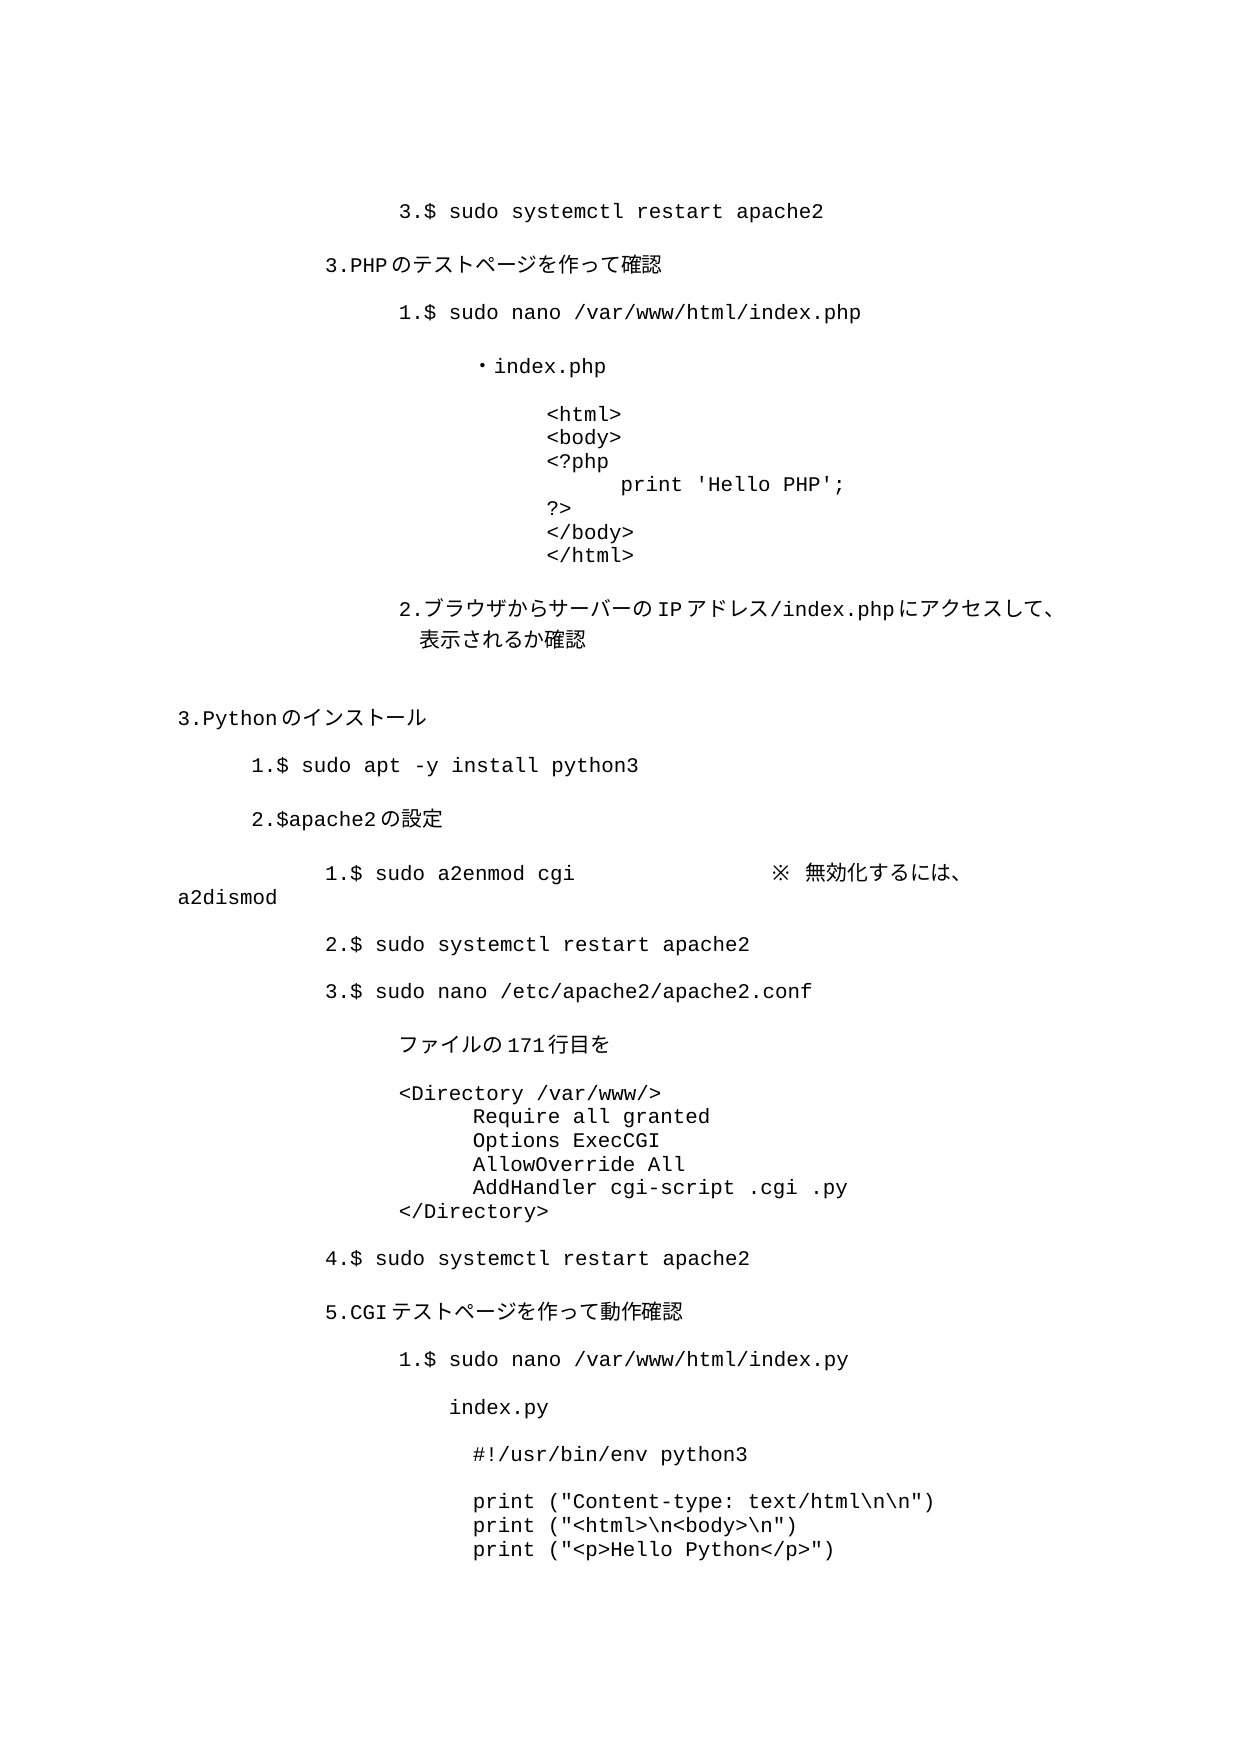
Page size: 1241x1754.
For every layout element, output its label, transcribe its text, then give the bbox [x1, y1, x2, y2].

text <body> [177, 427, 1063, 451]
text 1.$ sudo nano /var/www/html/index.php [177, 302, 1063, 326]
text 表示されるか確認 [177, 623, 1063, 653]
text 2.ブラウザからサーバーのIPアドレス/index.phpにアクセスして、 [177, 593, 1063, 623]
text 1.$ sudo apt -y install python3 [177, 755, 1063, 778]
text print ("<p>Hello Python</p>") [177, 1539, 1063, 1562]
text 2.$apache2の設定 [177, 802, 1063, 833]
text Require all granted [177, 1106, 1063, 1130]
text 3.$ sudo nano /etc/apache2/apache2.conf [177, 981, 1063, 1005]
text 3.$ sudo systemctl restart apache2 [177, 201, 1063, 224]
text 3.PHPのテストページを作って確認 [177, 248, 1063, 278]
text <?php [177, 451, 1063, 474]
text #!/usr/bin/env python3 [177, 1444, 1063, 1468]
text <html> [177, 403, 1063, 427]
text 1.$ sudo a2enmod cgi ※ 無効化するには、a2dismod [177, 856, 1063, 910]
text </Directory> [177, 1201, 1063, 1224]
text 1.$ sudo nano /var/www/html/index.py [177, 1349, 1063, 1373]
text AddHandler cgi-script .cgi .py [177, 1177, 1063, 1201]
text 4.$ sudo systemctl restart apache2 [177, 1248, 1063, 1272]
text print ("<html>\n<body>\n") [177, 1515, 1063, 1539]
text AllowOverride All [177, 1153, 1063, 1177]
text 2.$ sudo systemctl restart apache2 [177, 934, 1063, 958]
text ?> [177, 498, 1063, 522]
text index.py [177, 1397, 1063, 1420]
text print 'Hello PHP'; [177, 474, 1063, 498]
text 3.Pythonのインストール [177, 701, 1063, 731]
text Options ExecCGI [177, 1130, 1063, 1153]
text 5.CGIテストページを作って動作確認 [177, 1295, 1063, 1326]
text print ("Content-type: text/html\n\n") [177, 1491, 1063, 1515]
text </html> [177, 545, 1063, 569]
text ・index.php [177, 349, 1063, 380]
text </body> [177, 522, 1063, 545]
text <Directory /var/www/> [177, 1083, 1063, 1106]
text ファイルの171行目を [177, 1028, 1063, 1059]
